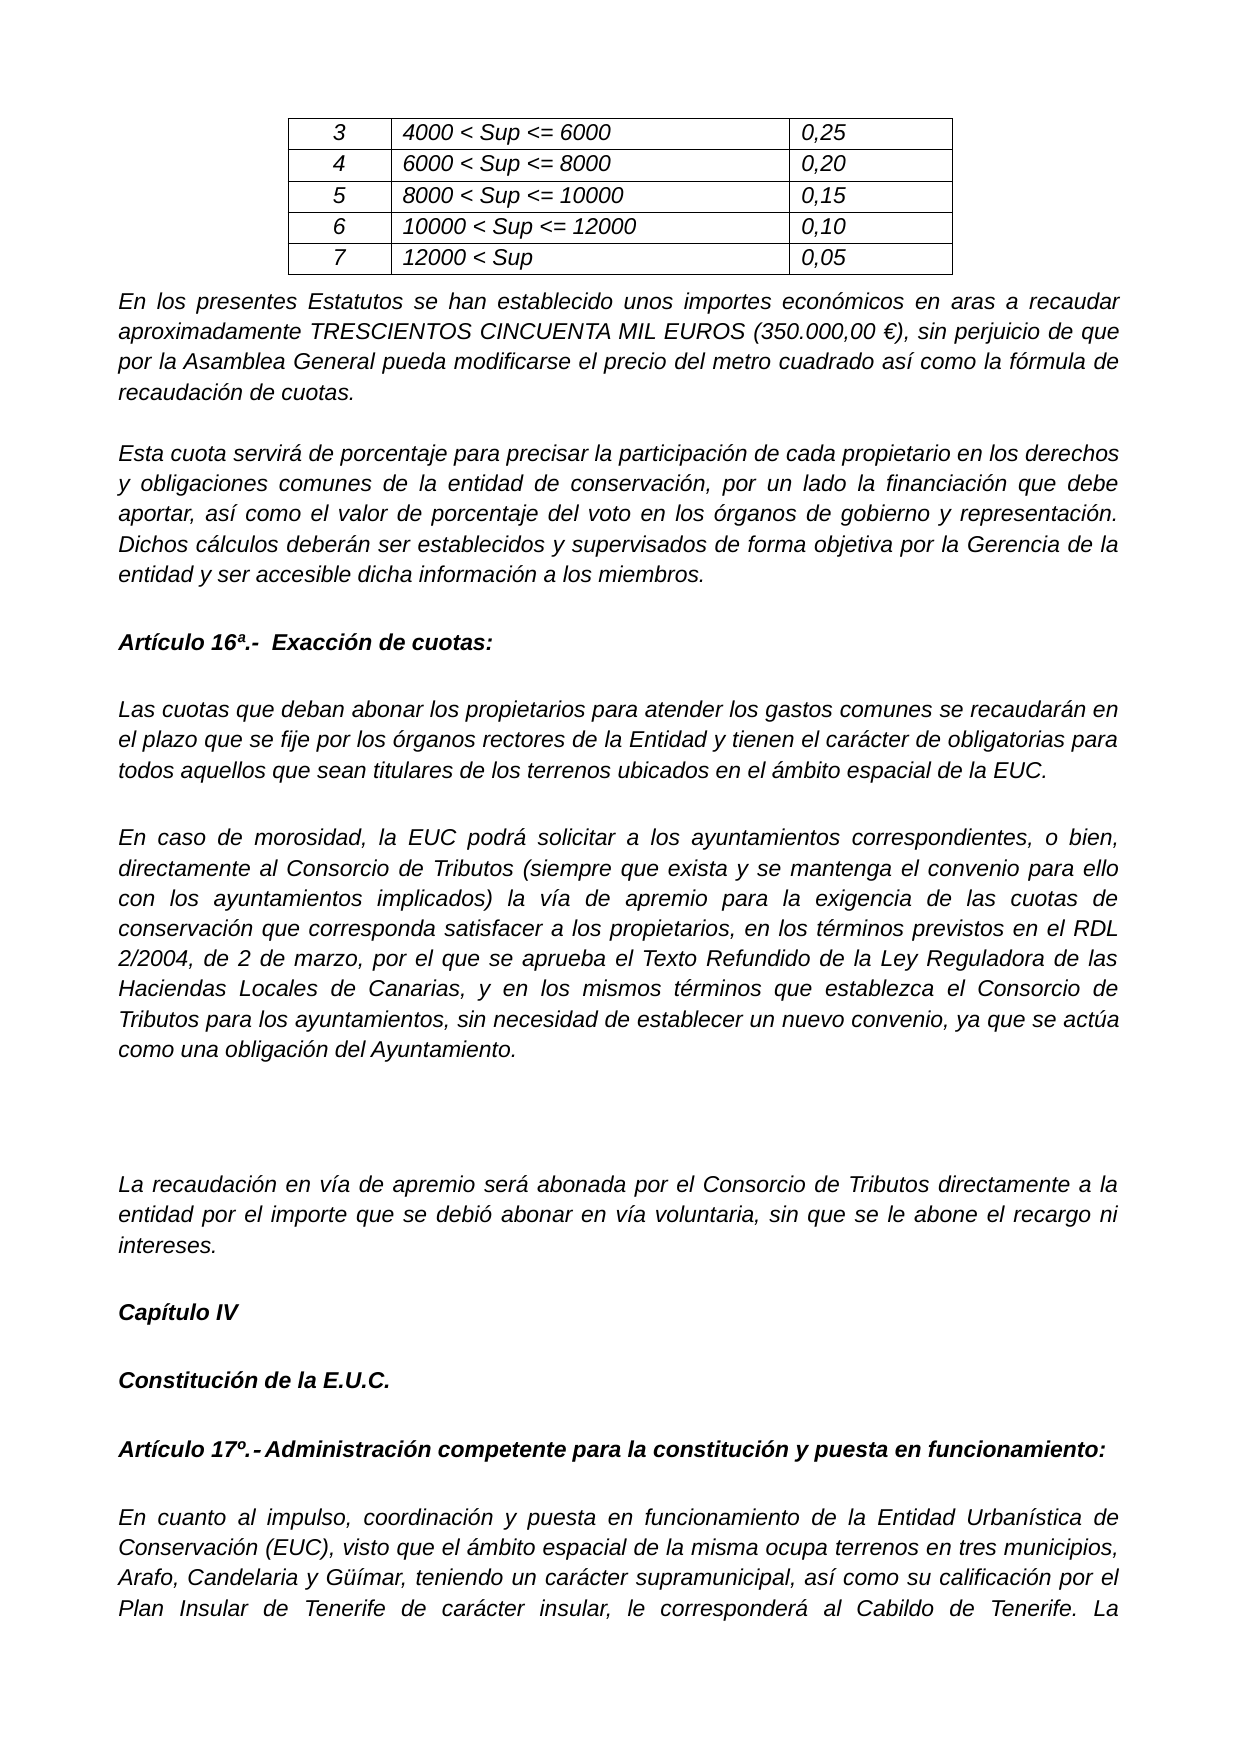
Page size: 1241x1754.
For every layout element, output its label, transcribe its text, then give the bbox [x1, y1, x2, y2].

text Las cuotas que deban abonar los propietarios para atender los gastos comunes se recaudarán en el plazo que se fije por los órganos rectores de la Entidad y tienen el carácter de obligatorias para todos aquellos que sean titulares de los terrenos ubicados en el ámbito espacial de la EUC. [118, 696, 1122, 783]
text La recaudación en vía de apremio será abonada por el Consorcio de Tributos directamente a la entidad por el importe que se debió abonar en vía voluntaria, sin que se le abone el recargo ni intereses. [118, 1171, 1122, 1258]
table_cell 4 [289, 150, 391, 181]
table_cell 8000 < Sup <= 10000 [392, 182, 789, 212]
text Capítulo IV [118, 1299, 1122, 1326]
table_cell 0,05 [790, 244, 952, 274]
table_cell 12000 < Sup [392, 244, 789, 274]
table_cell 3 [289, 119, 391, 149]
text En los presentes Estatutos se han establecido unos importes económicos en aras a recaudar aproximadamente TRESCIENTOS CINCUENTA MIL EUROS (350.000,00 €), sin perjuicio de que por la Asamblea General pueda modificarse el precio del metro cuadrado así como la fórmula de recaudación de cuotas. [118, 288, 1123, 405]
table_cell 0,15 [790, 182, 952, 212]
table_cell 0,10 [790, 213, 952, 243]
table_cell 0,25 [790, 119, 952, 149]
text Artículo 16ª.- Exacción de cuotas: [118, 628, 1122, 655]
text En cuanto al impulso, coordinación y puesta en funcionamiento de la Entidad Urbanística de Conservación (EUC), visto que el ámbito espacial de la misma ocupa terrenos en tres municipios, Arafo, Candelaria y Güímar, teniendo un carácter supramunicipal, así como su calificación por el Plan Insular de Tenerife de carácter insular, le corresponderá al Cabildo de Tenerife. La [118, 1504, 1122, 1621]
table_cell 10000 < Sup <= 12000 [392, 213, 789, 243]
text Artículo 17º.‐ Administración competente para la constitución y puesta en funcionamiento: [118, 1435, 1122, 1462]
text Esta cuota servirá de porcentaje para precisar la participación de cada propietario en los derechos y obligaciones comunes de la entidad de conservación, por un lado la financiación que debe aportar, así como el valor de porcentaje del voto en los órganos de gobierno y representación. Dichos cálculos deberán ser establecidos y supervisados de forma objetiva por la Gerencia de la entidad y ser accesible dicha información a los miembros. [118, 440, 1122, 587]
text Constitución de la E.U.C. [118, 1367, 1122, 1393]
table_cell 6 [289, 213, 391, 243]
table_cell 7 [289, 244, 391, 274]
text En caso de morosidad, la EUC podrá solicitar a los ayuntamientos correspondientes, o bien, directamente al Consorcio de Tributos (siempre que exista y se mantenga el convenio para ello con los ayuntamientos implicados) la vía de apremio para la exigencia de las cuotas de conservación que corresponda satisfacer a los propietarios, en los términos previstos en el RDL 2/2004, de 2 de marzo, por el que se aprueba el Texto Refundido de la Ley Reguladora de las Haciendas Locales de Canarias, y en los mismos términos que establezca el Consorcio de Tributos para los ayuntamientos, sin necesidad de establecer un nuevo convenio, ya que se actúa como una obligación del Ayuntamiento. [118, 824, 1122, 1062]
table_cell 0,20 [790, 150, 952, 181]
table_cell 6000 < Sup <= 8000 [392, 150, 789, 181]
table_cell 5 [289, 182, 391, 212]
table_cell 4000 < Sup <= 6000 [392, 119, 789, 149]
